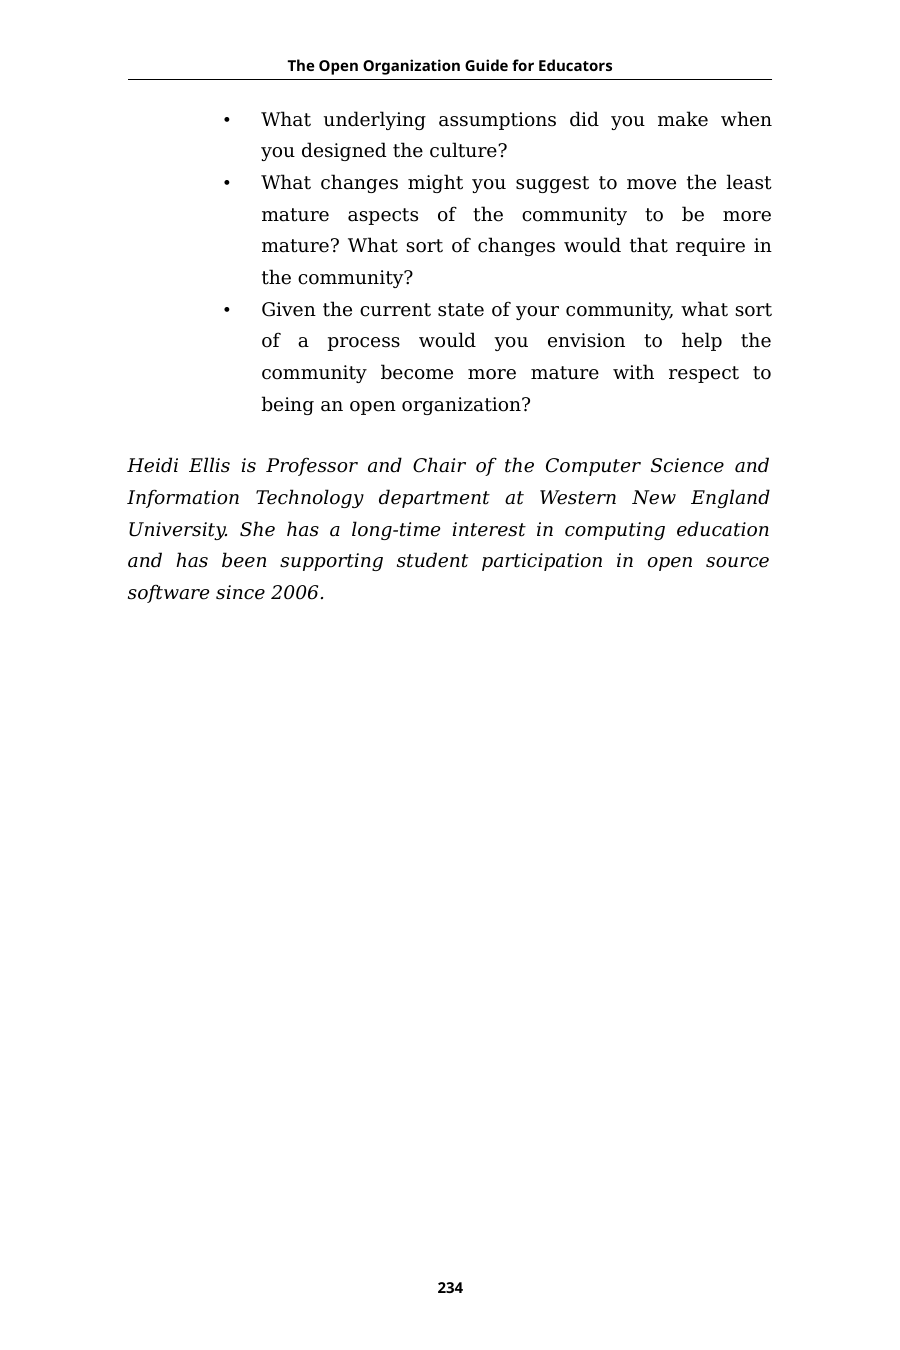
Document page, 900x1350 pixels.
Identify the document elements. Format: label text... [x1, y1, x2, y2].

list Given the current state of your community, what sort of a process would you envision to help the community become more mature with respect to being an open organization? [223, 299, 772, 416]
list What underlying assumptions did you make when you designed the culture? [223, 109, 772, 162]
text Heidi Ellis is Professor and Chair of the Computer Science and Information Technology department at Western New England University. She has a long-time interest in computing education and has been supporting student participation in open source software since 2006. [127, 455, 772, 604]
list What changes might you suggest to move the least mature aspects of the community to be more mature? What sort of changes would that require in the community? [223, 172, 772, 289]
